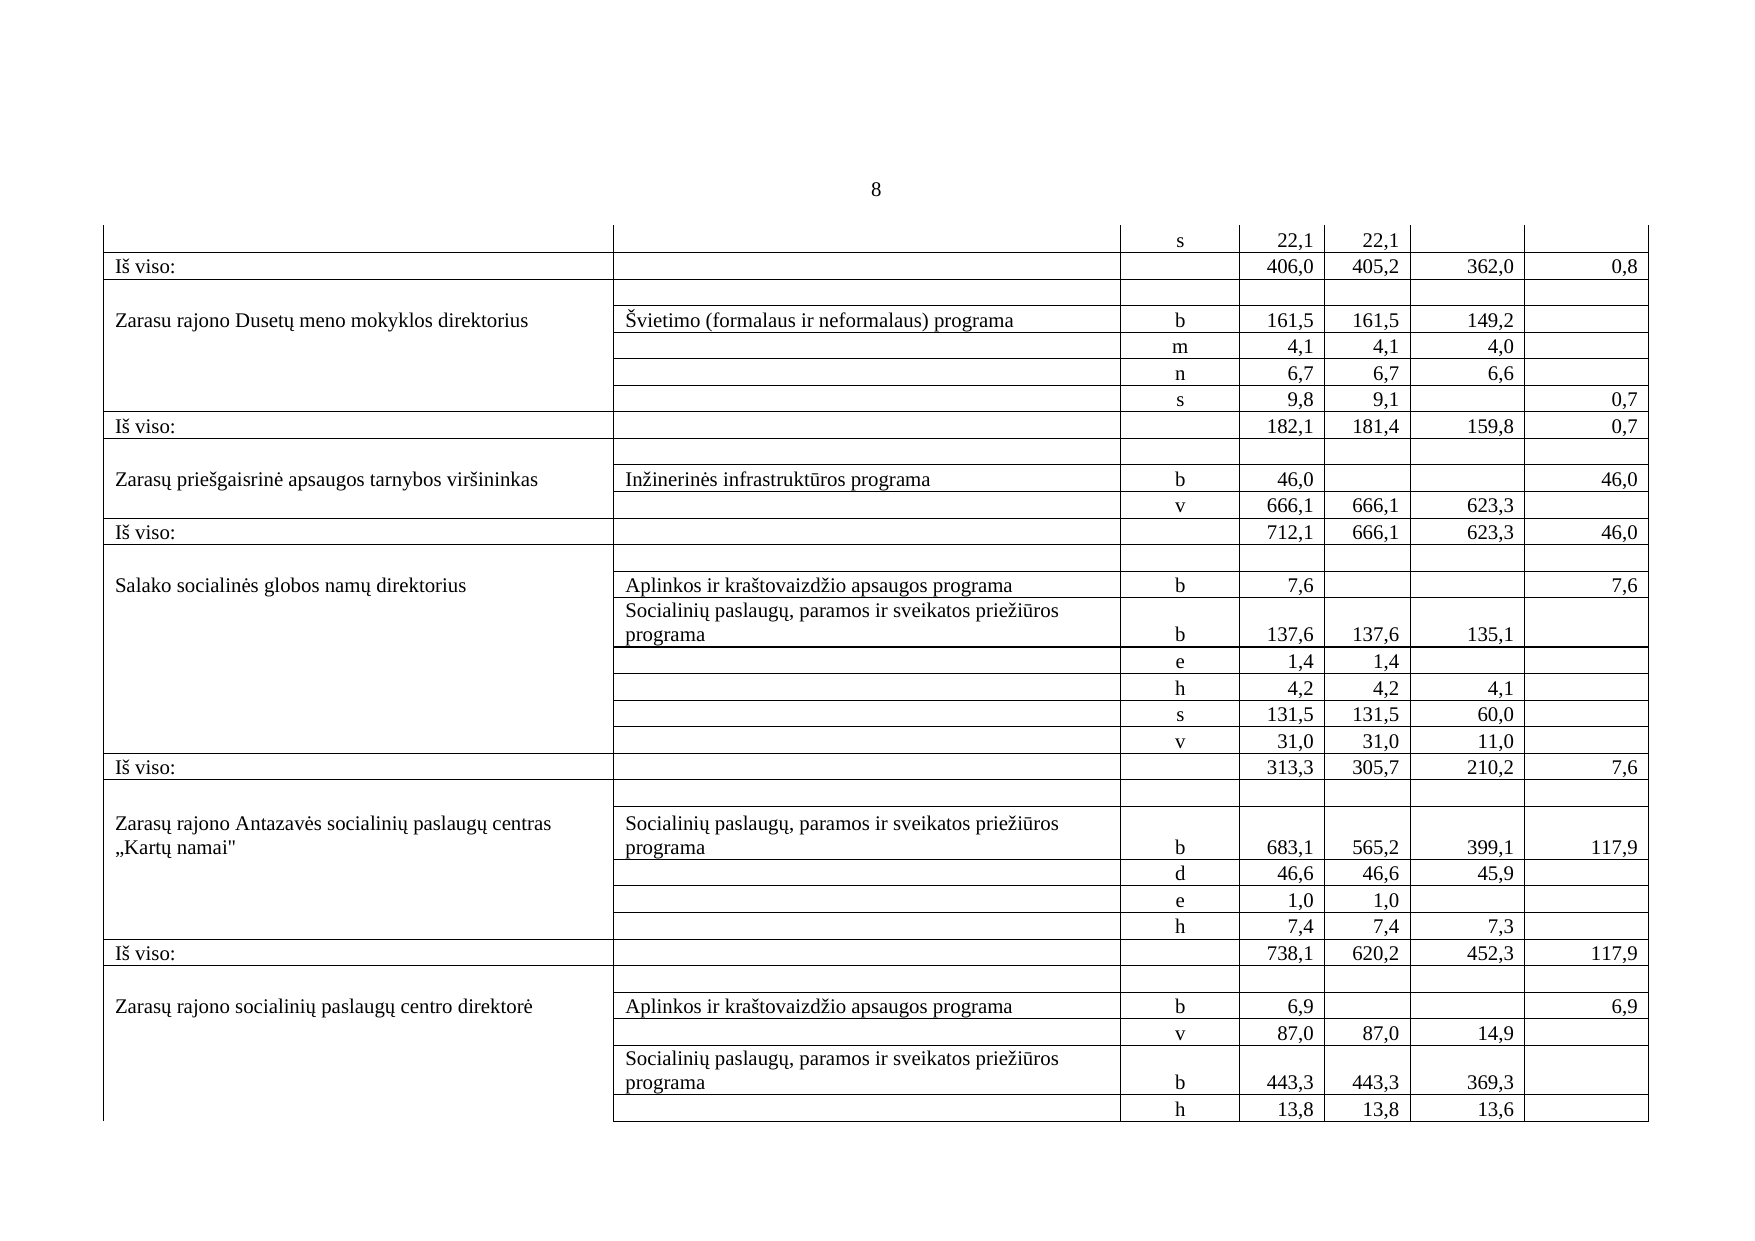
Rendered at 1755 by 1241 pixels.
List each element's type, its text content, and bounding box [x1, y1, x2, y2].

table_cell [614, 225, 1120, 252]
table_cell 362,0 [1411, 253, 1524, 278]
table_cell b [1121, 1046, 1239, 1094]
table_cell 443,3 [1240, 1046, 1324, 1094]
table_cell 443,3 [1325, 1046, 1410, 1094]
table_cell [1525, 860, 1648, 885]
table_cell [1411, 572, 1524, 597]
table_cell [104, 280, 613, 305]
table_cell [1240, 439, 1324, 464]
table_cell 161,5 [1240, 306, 1324, 332]
table_cell [1325, 545, 1410, 571]
table_cell 137,6 [1325, 598, 1410, 646]
table_cell Inžinerinės infrastruktūros programa [614, 465, 1120, 491]
table_cell [1325, 280, 1410, 305]
table_cell [1325, 780, 1410, 806]
table_cell [1525, 359, 1648, 385]
table_cell 313,3 [1240, 754, 1324, 779]
table_cell s [1121, 386, 1239, 411]
table_cell [614, 754, 1120, 779]
table_cell s [1121, 701, 1239, 726]
table_cell [614, 439, 1120, 464]
table_cell [1121, 519, 1239, 544]
table_cell 117,9 [1525, 807, 1648, 859]
table_cell [1525, 913, 1648, 938]
table_cell [104, 1045, 613, 1094]
table_cell [104, 885, 613, 912]
table_cell [614, 386, 1120, 411]
table_cell [614, 966, 1120, 992]
table_cell [104, 358, 613, 385]
table_cell [1325, 439, 1410, 464]
table_cell 623,3 [1411, 492, 1524, 517]
table_cell 22,1 [1325, 225, 1410, 252]
table_cell e [1121, 648, 1239, 673]
table_cell 4,1 [1240, 333, 1324, 358]
table_cell 46,0 [1525, 519, 1648, 544]
table_cell 738,1 [1240, 940, 1324, 965]
table_cell [1411, 648, 1524, 673]
table_cell [614, 648, 1120, 673]
table_cell b [1121, 993, 1239, 1018]
table_cell 161,5 [1325, 306, 1410, 332]
table_cell 6,7 [1325, 359, 1410, 385]
table_cell [104, 780, 613, 806]
table_cell [614, 545, 1120, 571]
table_cell [614, 1095, 1120, 1121]
table_cell [1525, 780, 1648, 806]
table_cell 369,3 [1411, 1046, 1524, 1094]
table_cell 131,5 [1240, 701, 1324, 726]
table_cell [1525, 306, 1648, 332]
table_cell [614, 280, 1120, 305]
table_cell [614, 913, 1120, 938]
table_cell [1325, 572, 1410, 597]
table_cell 13,8 [1325, 1095, 1410, 1121]
table_cell [104, 646, 613, 673]
table_cell [1525, 333, 1648, 358]
table_cell 4,2 [1325, 674, 1410, 699]
table_cell 1,0 [1325, 886, 1410, 912]
table_cell 87,0 [1240, 1019, 1324, 1045]
table_cell [1121, 439, 1239, 464]
table_cell 7,3 [1411, 913, 1524, 938]
table_cell 14,9 [1411, 1019, 1524, 1045]
table_cell [1411, 886, 1524, 912]
table_cell Zarasų rajono Antazavės socialinių paslaugų centras „Kartų namai" [104, 806, 613, 859]
table_cell Socialinių paslaugų, paramos ir sveikatos priežiūros programa [614, 598, 1120, 646]
table_cell [104, 597, 613, 646]
table_cell [614, 492, 1120, 517]
table_cell [1525, 1095, 1648, 1121]
table_cell 22,1 [1240, 225, 1324, 252]
table_cell Zarasų rajono socialinių paslaugų centro direktorė [104, 992, 613, 1018]
table_cell [1325, 993, 1410, 1018]
table_cell [614, 253, 1120, 278]
table_cell [1411, 993, 1524, 1018]
table_cell 4,2 [1240, 674, 1324, 699]
table_cell 0,8 [1525, 253, 1648, 278]
table_cell [1525, 674, 1648, 699]
table_cell [1525, 439, 1648, 464]
table_cell 4,0 [1411, 333, 1524, 358]
table_cell [104, 1094, 613, 1121]
table_cell [104, 912, 613, 938]
table_cell Zarasu rajono Dusetų meno mokyklos direktorius [104, 305, 613, 332]
table_cell 13,8 [1240, 1095, 1324, 1121]
table_cell b [1121, 807, 1239, 859]
table_cell 87,0 [1325, 1019, 1410, 1045]
table_cell 452,3 [1411, 940, 1524, 965]
table_cell 137,6 [1240, 598, 1324, 646]
table_cell 9,1 [1325, 386, 1410, 411]
table_cell 620,2 [1325, 940, 1410, 965]
table_cell [1411, 966, 1524, 992]
table_cell Aplinkos ir kraštovaizdžio apsaugos programa [614, 993, 1120, 1018]
table_cell 565,2 [1325, 807, 1410, 859]
table_cell 6,9 [1240, 993, 1324, 1018]
table_cell 46,6 [1325, 860, 1410, 885]
table_cell [1325, 966, 1410, 992]
table_cell [104, 385, 613, 411]
table_cell [104, 859, 613, 885]
table_cell v [1121, 1019, 1239, 1045]
table_cell 4,1 [1411, 674, 1524, 699]
table_cell [1240, 966, 1324, 992]
table_cell 406,0 [1240, 253, 1324, 278]
table_cell 666,1 [1325, 519, 1410, 544]
table_cell 666,1 [1240, 492, 1324, 517]
table_cell 135,1 [1411, 598, 1524, 646]
table_cell [614, 1019, 1120, 1045]
table_cell [104, 966, 613, 992]
table_cell [614, 674, 1120, 699]
table_cell 11,0 [1411, 727, 1524, 753]
table_cell m [1121, 333, 1239, 358]
table_cell 4,1 [1325, 333, 1410, 358]
table_cell Aplinkos ir kraštovaizdžio apsaugos programa [614, 572, 1120, 597]
table_cell [104, 225, 613, 252]
table_cell 6,9 [1525, 993, 1648, 1018]
table_cell 182,1 [1240, 412, 1324, 438]
table_cell 60,0 [1411, 701, 1524, 726]
table_cell Iš viso: [104, 253, 613, 278]
table_cell v [1121, 727, 1239, 753]
table_cell 666,1 [1325, 492, 1410, 517]
table_cell [104, 1018, 613, 1045]
table_cell [614, 727, 1120, 753]
table_cell 7,4 [1325, 913, 1410, 938]
table_cell [1525, 492, 1648, 517]
table_cell b [1121, 572, 1239, 597]
table_cell [104, 491, 613, 517]
table_cell [614, 860, 1120, 885]
table_cell [1121, 966, 1239, 992]
table_cell 31,0 [1240, 727, 1324, 753]
table_cell h [1121, 913, 1239, 938]
table_cell [1525, 727, 1648, 753]
table_cell [1525, 966, 1648, 992]
table_cell [1411, 439, 1524, 464]
table_cell b [1121, 306, 1239, 332]
table_cell 7,6 [1525, 754, 1648, 779]
table_cell 7,6 [1240, 572, 1324, 597]
table_cell [1240, 780, 1324, 806]
table_cell b [1121, 465, 1239, 491]
table_cell [1121, 940, 1239, 965]
table_cell [1525, 1046, 1648, 1094]
table_cell Iš viso: [104, 519, 613, 544]
table_cell [1525, 280, 1648, 305]
table_cell [1411, 465, 1524, 491]
table_cell Socialinių paslaugų, paramos ir sveikatos priežiūros programa [614, 1046, 1120, 1094]
table_cell 6,6 [1411, 359, 1524, 385]
table_cell [1240, 545, 1324, 571]
table_cell 0,7 [1525, 386, 1648, 411]
table_cell [1411, 280, 1524, 305]
table_cell [1525, 545, 1648, 571]
table_cell s [1121, 225, 1239, 252]
table_cell 305,7 [1325, 754, 1410, 779]
table_cell 46,6 [1240, 860, 1324, 885]
table_cell [614, 412, 1120, 438]
table_cell 46,0 [1525, 465, 1648, 491]
table_cell [1121, 280, 1239, 305]
table_cell [1525, 598, 1648, 646]
table_cell 712,1 [1240, 519, 1324, 544]
table_cell [1121, 253, 1239, 278]
table_cell [1121, 754, 1239, 779]
table_cell [1121, 412, 1239, 438]
table_cell Zarasų priešgaisrinė apsaugos tarnybos viršininkas [104, 464, 613, 491]
table_cell 405,2 [1325, 253, 1410, 278]
table_cell [1525, 701, 1648, 726]
table_cell [104, 332, 613, 358]
table_cell 45,9 [1411, 860, 1524, 885]
table_cell 0,7 [1525, 412, 1648, 438]
table_cell [1411, 386, 1524, 411]
table_cell 117,9 [1525, 940, 1648, 965]
table_cell [1411, 545, 1524, 571]
table_cell [1525, 886, 1648, 912]
table_cell [614, 519, 1120, 544]
table_cell 1,0 [1240, 886, 1324, 912]
table_cell 9,8 [1240, 386, 1324, 411]
table_cell [1525, 225, 1648, 252]
table_cell [1325, 465, 1410, 491]
table_cell Socialinių paslaugų, paramos ir sveikatos priežiūros programa [614, 807, 1120, 859]
table_cell b [1121, 598, 1239, 646]
table_cell [614, 886, 1120, 912]
table_cell 683,1 [1240, 807, 1324, 859]
table_cell 31,0 [1325, 727, 1410, 753]
table_cell n [1121, 359, 1239, 385]
table_cell e [1121, 886, 1239, 912]
table_cell [1525, 1019, 1648, 1045]
table_cell 7,4 [1240, 913, 1324, 938]
table_cell Iš viso: [104, 412, 613, 438]
table_cell [1121, 780, 1239, 806]
table_cell d [1121, 860, 1239, 885]
table_cell 7,6 [1525, 572, 1648, 597]
table_cell [104, 673, 613, 699]
table_cell v [1121, 492, 1239, 517]
table_cell [104, 439, 613, 464]
table_cell 210,2 [1411, 754, 1524, 779]
table_cell 13,6 [1411, 1095, 1524, 1121]
table_cell [614, 333, 1120, 358]
table_cell 131,5 [1325, 701, 1410, 726]
table_cell Salako socialinės globos namų direktorius [104, 571, 613, 597]
table_cell 181,4 [1325, 412, 1410, 438]
table_cell 1,4 [1240, 648, 1324, 673]
table_cell [1240, 280, 1324, 305]
table_cell [614, 359, 1120, 385]
table_cell 1,4 [1325, 648, 1410, 673]
table_cell 399,1 [1411, 807, 1524, 859]
table_cell 149,2 [1411, 306, 1524, 332]
table_cell 46,0 [1240, 465, 1324, 491]
table_cell h [1121, 674, 1239, 699]
table_cell [614, 701, 1120, 726]
table_cell Iš viso: [104, 754, 613, 779]
table_cell [104, 700, 613, 726]
table_cell [1411, 225, 1524, 252]
table_cell 6,7 [1240, 359, 1324, 385]
table_cell 623,3 [1411, 519, 1524, 544]
table_cell [614, 780, 1120, 806]
table_cell [614, 940, 1120, 965]
table_cell Švietimo (formalaus ir neformalaus) programa [614, 306, 1120, 332]
table_cell [1121, 545, 1239, 571]
table_cell [1411, 780, 1524, 806]
table_cell [104, 545, 613, 571]
table_cell Iš viso: [104, 940, 613, 965]
table_cell 159,8 [1411, 412, 1524, 438]
table_cell [1525, 648, 1648, 673]
table_cell [104, 726, 613, 753]
table_cell h [1121, 1095, 1239, 1121]
